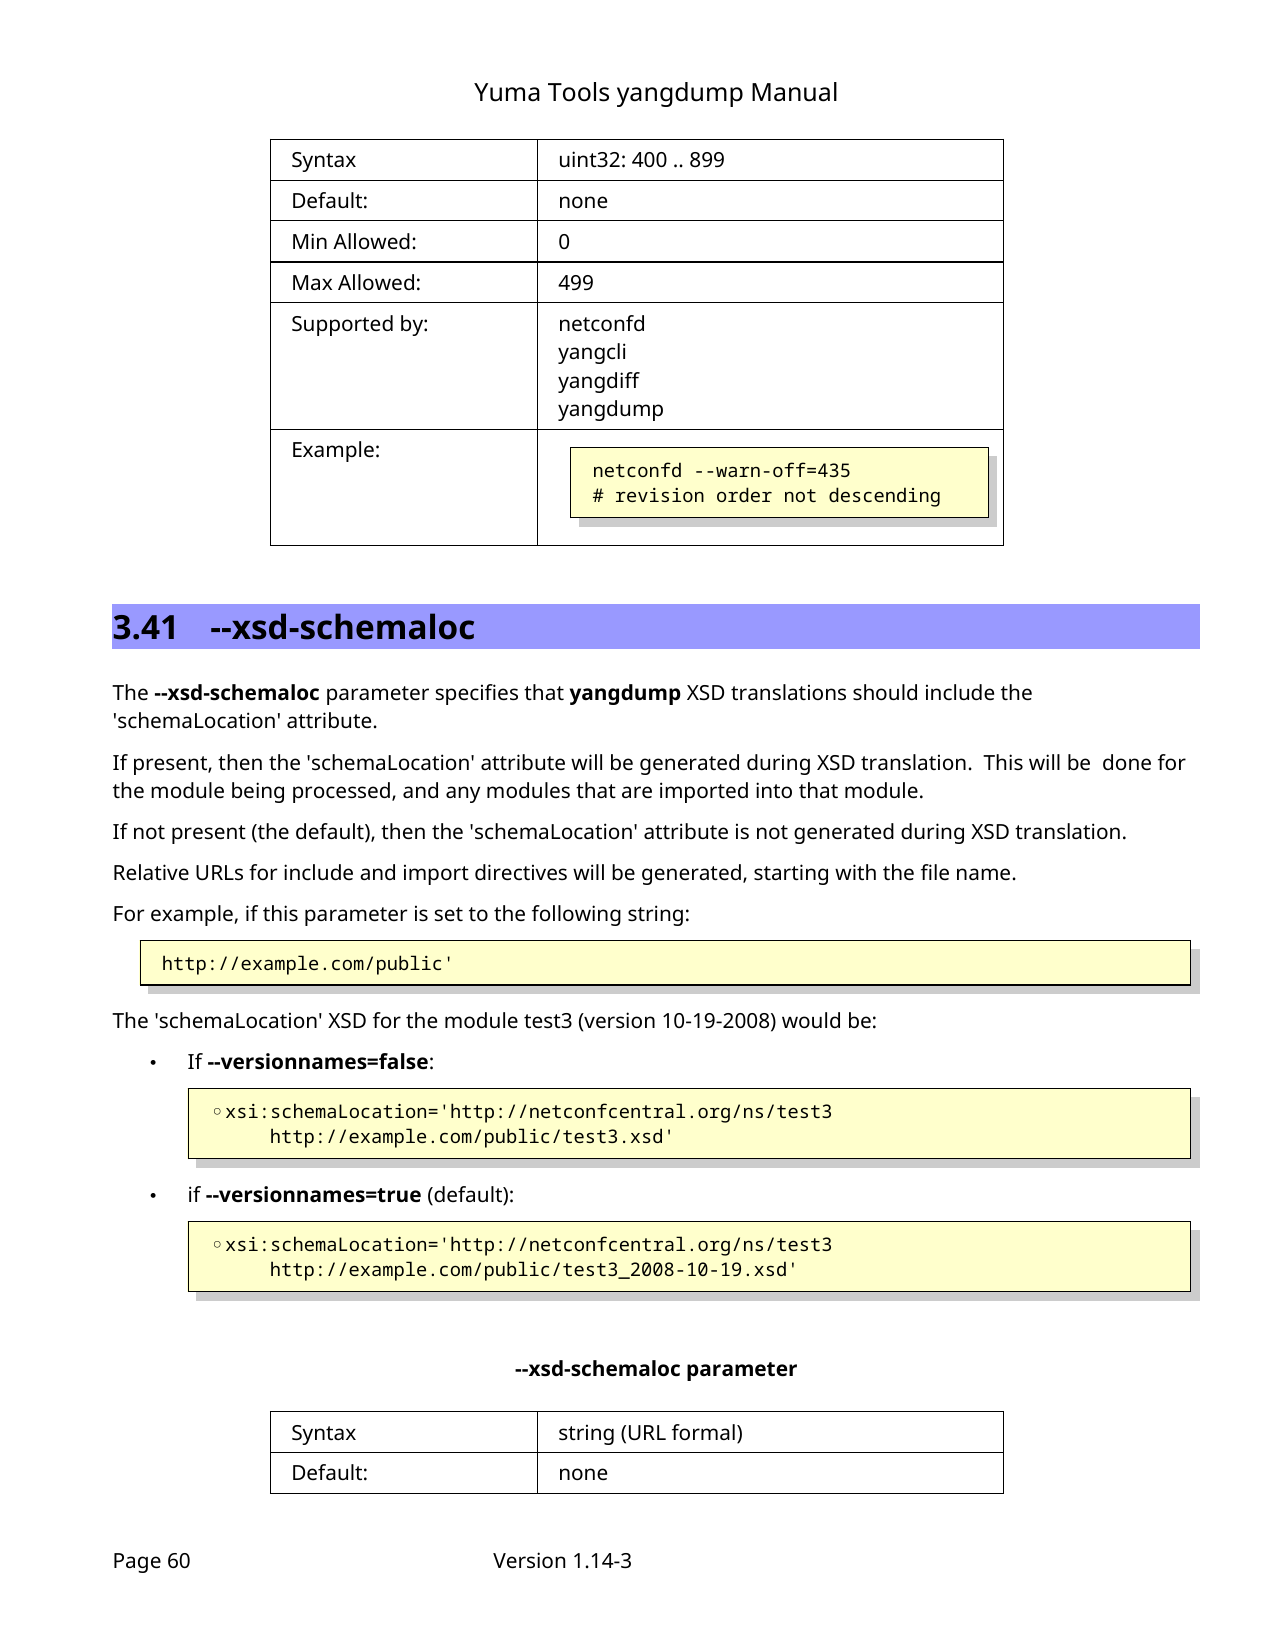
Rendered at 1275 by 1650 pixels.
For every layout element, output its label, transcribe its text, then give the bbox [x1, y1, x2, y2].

table_cell none [538, 181, 1003, 220]
table_cell Example: [271, 430, 537, 545]
table_header string (URL formal) [538, 1412, 1003, 1452]
table_cell none [538, 1453, 1003, 1493]
table_header uint32: 400 .. 899 [538, 140, 1003, 179]
table_cell 499 [538, 263, 1003, 302]
text The --xsd-schemaloc parameter specifies that yangdump XSD translations should include the 'schemaLocation' attribute. [112, 678, 1200, 735]
text For example, if this parameter is set to the following string: [112, 899, 1200, 927]
table_cell 0 [538, 221, 1003, 261]
text http://example.com/public' [141, 941, 1190, 984]
text Relative URLs for include and import directives will be generated, starting with the file name. [112, 858, 1200, 886]
list xsi:schemaLocation='http://netconfcentral.org/ns/test3 http://example.com/public/test3_2008-10-19.xsd' [189, 1222, 1190, 1291]
table_cell Max Allowed: [271, 263, 537, 302]
list xsi:schemaLocation='http://netconfcentral.org/ns/test3 http://example.com/public/test3.xsd' [189, 1089, 1190, 1158]
table_cell netconfd --warn-off=435 # revision order not descending [538, 430, 1003, 545]
text The 'schemaLocation' XSD for the module test3 (version 10-19-2008) would be: [112, 1006, 1200, 1035]
table_cell Supported by: [271, 303, 537, 428]
text If present, then the 'schemaLocation' attribute will be generated during XSD translation. This will be done for the module being processed, and any modules that are imported into that module. [112, 748, 1200, 804]
subtitle --xsd-schemaloc parameter [127, 1354, 1185, 1382]
text If not present (the default), then the 'schemaLocation' attribute is not generated during XSD translation. [112, 817, 1200, 845]
subtitle --xsd-schemaloc [112, 604, 1200, 649]
list if --versionnames=true (default): [150, 1180, 1200, 1208]
table_cell Min Allowed: [271, 221, 537, 261]
table_header Syntax [271, 140, 537, 179]
table_cell netconfd yangcli yangdiff yangdump [538, 303, 1003, 428]
table_cell Default: [271, 181, 537, 220]
table_cell Default: [271, 1453, 537, 1493]
list If --versionnames=false: [150, 1047, 1200, 1076]
table_header Syntax [271, 1412, 537, 1452]
